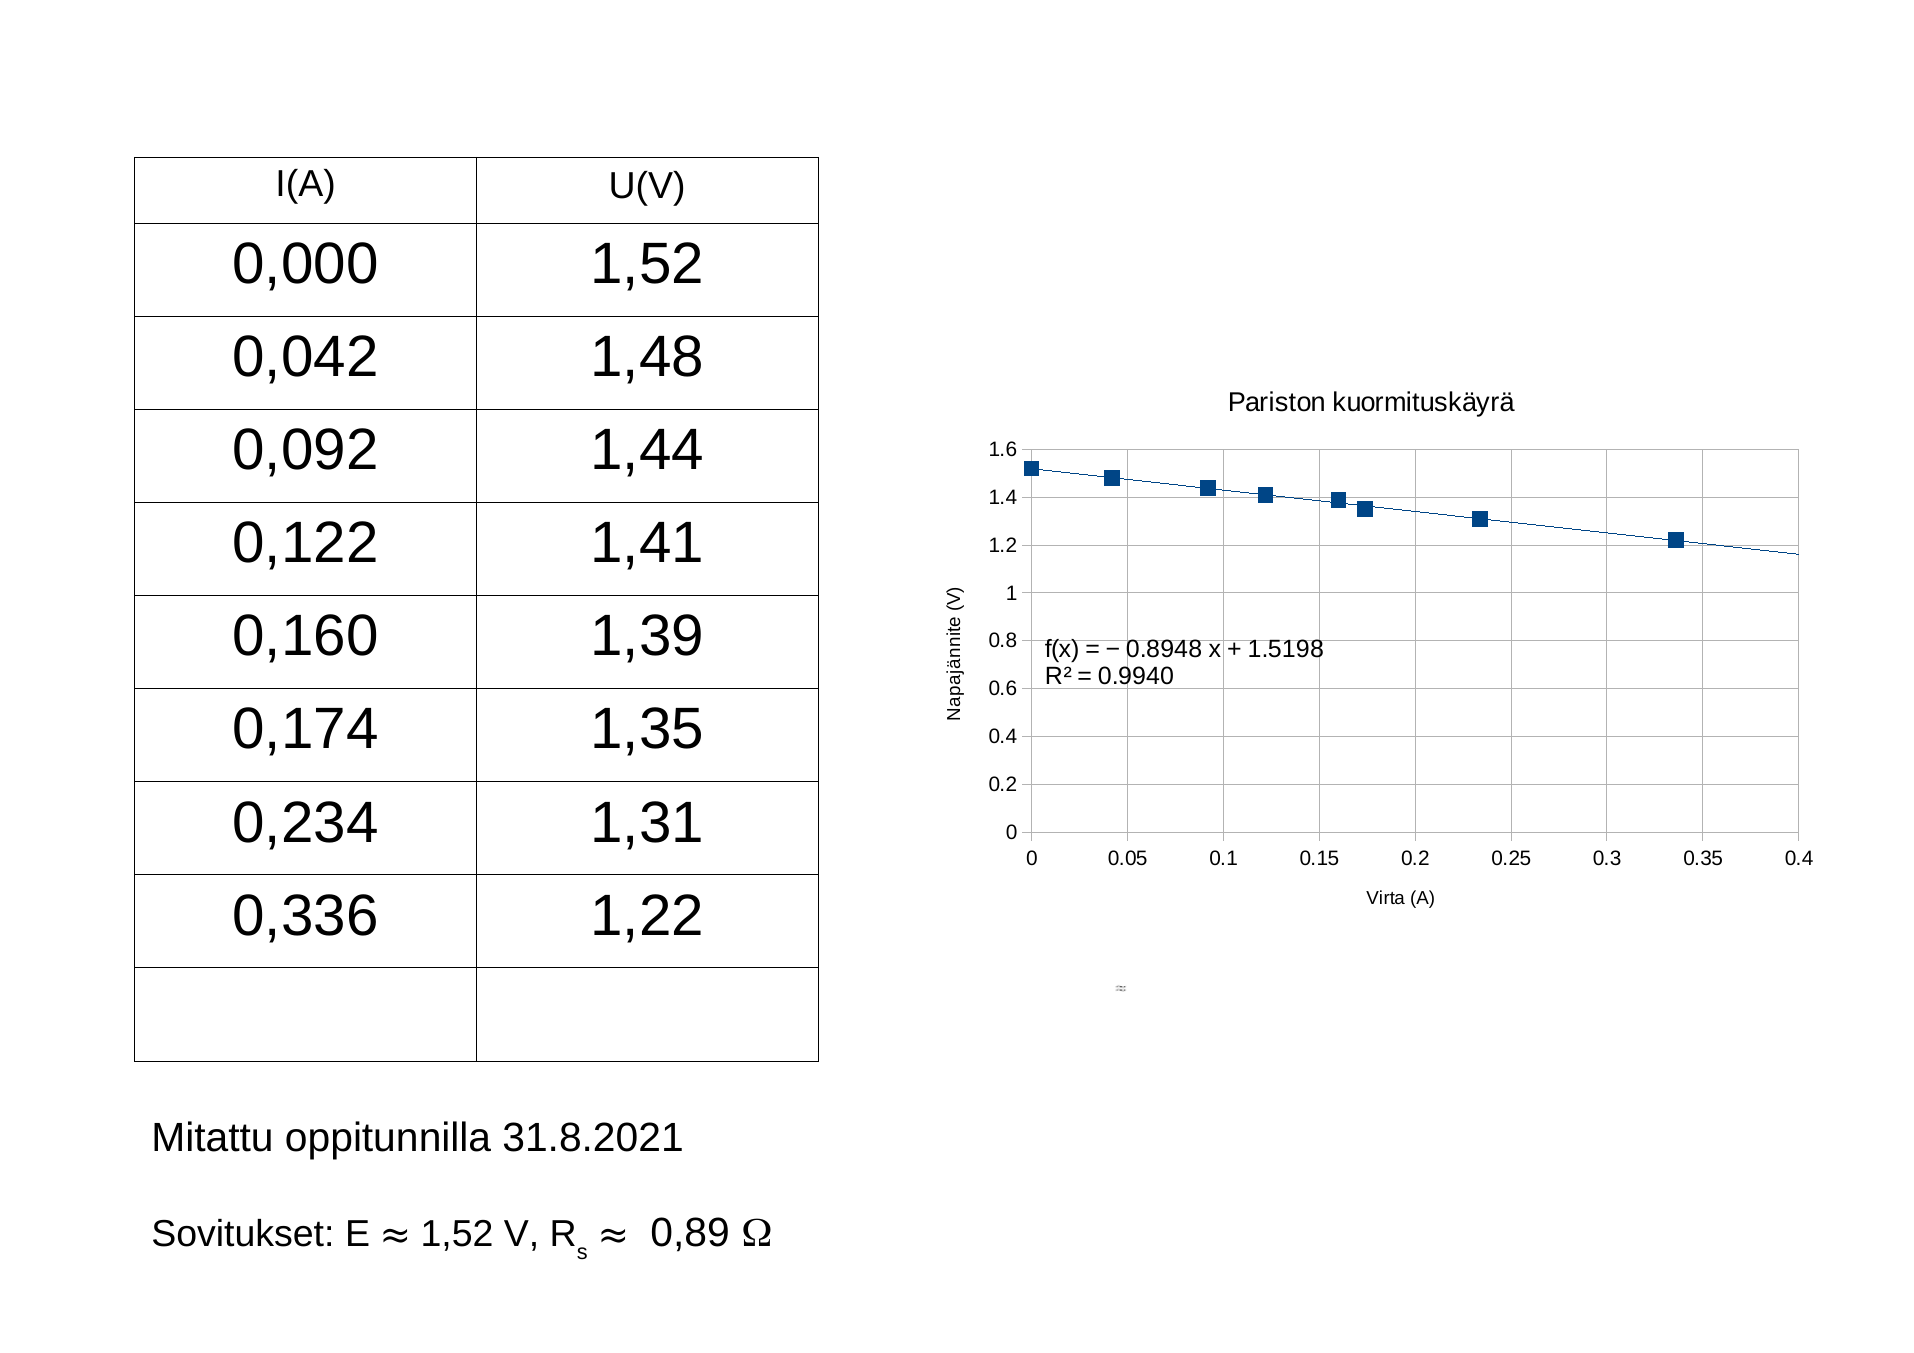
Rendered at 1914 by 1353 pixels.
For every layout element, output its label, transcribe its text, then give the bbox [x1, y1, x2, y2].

table_cell 0,160 [135, 596, 476, 688]
chart [910, 360, 1832, 940]
table_cell 1,48 [477, 317, 818, 409]
table_cell 1,22 [477, 875, 818, 967]
table_cell [135, 968, 476, 1061]
table_cell 0,092 [135, 410, 476, 502]
table_cell 0,174 [135, 689, 476, 781]
table_cell 1,31 [477, 782, 818, 874]
table_header U(V) [477, 158, 818, 223]
table_cell 1,39 [477, 596, 818, 688]
table_cell [477, 968, 818, 1061]
table_cell 0,122 [135, 503, 476, 595]
table_cell 1,35 [477, 689, 818, 781]
table_cell 0,234 [135, 782, 476, 874]
table_header I(A) [135, 158, 476, 223]
picture [1079, 940, 1162, 1034]
table_cell 1,44 [477, 410, 818, 502]
text_box Mitattu oppitunnilla 31.8.2021 Sovitukset: E ≈ 1,52 V, Rs ≈ 0,89 W [136, 1107, 884, 1270]
table_cell 0,000 [135, 224, 476, 316]
table_cell 1,52 [477, 224, 818, 316]
table_cell 1,41 [477, 503, 818, 595]
table_cell 0,336 [135, 875, 476, 967]
table_cell 0,042 [135, 317, 476, 409]
